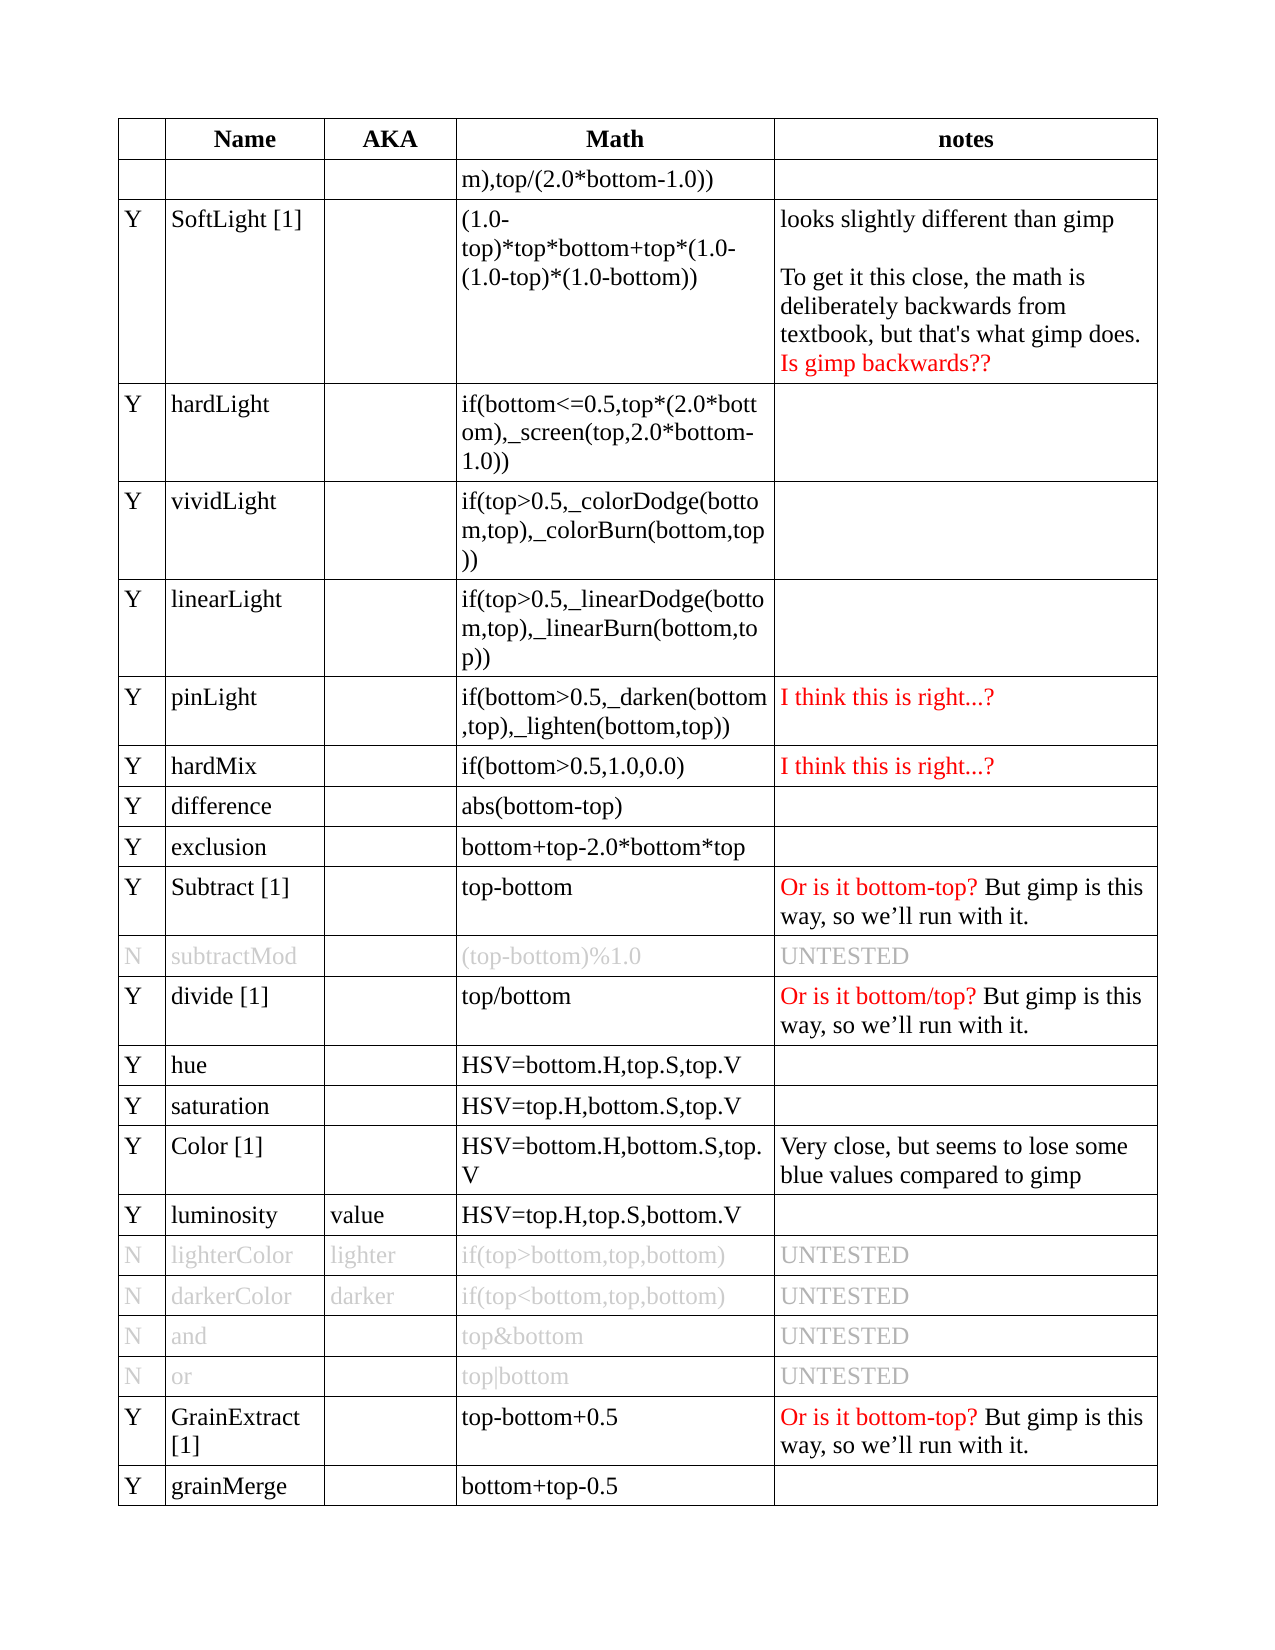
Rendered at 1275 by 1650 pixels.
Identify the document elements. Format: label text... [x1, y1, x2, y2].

table_cell Y [119, 1126, 165, 1194]
table_cell looks slightly different than gimp To get it this close, the math is deliberately backwards from textbook, but that's what gimp does. Is gimp backwards?? [775, 200, 1157, 383]
table_cell Y [119, 384, 165, 481]
table_cell bottom+top-2.0*bottom*top [457, 827, 774, 866]
table_cell N [119, 936, 165, 976]
table_cell top-bottom [457, 867, 774, 935]
table_cell [775, 1195, 1157, 1235]
table_cell if(bottom>0.5,_darken(bottom,top),_lighten(bottom,top)) [457, 677, 774, 745]
table_cell HSV=top.H,top.S,bottom.V [457, 1195, 774, 1235]
table_cell Subtract [1] [166, 867, 324, 935]
table_cell [325, 977, 456, 1045]
table_cell [775, 482, 1157, 578]
table_cell [325, 1086, 456, 1125]
table_cell linearLight [166, 580, 324, 676]
table_cell [775, 384, 1157, 481]
table_cell N [119, 1357, 165, 1396]
table_cell [325, 200, 456, 383]
table_cell [775, 1086, 1157, 1125]
table_cell Y [119, 200, 165, 383]
table_cell [775, 580, 1157, 676]
table_cell saturation [166, 1086, 324, 1125]
table_cell m),top/(2.0*bottom-1.0)) [457, 160, 774, 199]
table_header [119, 119, 165, 158]
table_cell top-bottom+0.5 [457, 1397, 774, 1465]
table_cell [325, 1397, 456, 1465]
table_cell [325, 1466, 456, 1505]
table_cell Very close, but seems to lose some blue values compared to gimp [775, 1126, 1157, 1194]
table_cell Y [119, 482, 165, 578]
table_cell subtractMod [166, 936, 324, 976]
table_cell lighterColor [166, 1236, 324, 1275]
table_cell UNTESTED [775, 1316, 1157, 1356]
table_cell top|bottom [457, 1357, 774, 1396]
table_header AKA [325, 119, 456, 158]
table_cell UNTESTED [775, 1236, 1157, 1275]
table_header notes [775, 119, 1157, 158]
table_cell [325, 160, 456, 199]
table_cell difference [166, 787, 324, 826]
table_cell if(top>0.5,_colorDodge(bottom,top),_colorBurn(bottom,top)) [457, 482, 774, 578]
table_cell N [119, 1316, 165, 1356]
table_cell [325, 1046, 456, 1085]
table_cell if(bottom<=0.5,top*(2.0*bottom),_screen(top,2.0*bottom-1.0)) [457, 384, 774, 481]
table_cell Y [119, 580, 165, 676]
table_cell UNTESTED [775, 1357, 1157, 1396]
table_cell luminosity [166, 1195, 324, 1235]
table_cell [325, 677, 456, 745]
table_cell GrainExtract [1] [166, 1397, 324, 1465]
table_cell (1.0-top)*top*bottom+top*(1.0-(1.0-top)*(1.0-bottom)) [457, 200, 774, 383]
table_cell Or is it bottom-top? But gimp is this way, so we’ll run with it. [775, 867, 1157, 935]
table_header Name [166, 119, 324, 158]
table_cell [119, 160, 165, 199]
table_cell vividLight [166, 482, 324, 578]
table_cell N [119, 1236, 165, 1275]
table_cell I think this is right...? [775, 746, 1157, 786]
table_cell if(top>bottom,top,bottom) [457, 1236, 774, 1275]
table_cell [166, 160, 324, 199]
table_cell Y [119, 746, 165, 786]
table_cell lighter [325, 1236, 456, 1275]
table_cell divide [1] [166, 977, 324, 1045]
table_cell [325, 746, 456, 786]
table_cell [325, 1357, 456, 1396]
table_cell Or is it bottom-top? But gimp is this way, so we’ll run with it. [775, 1397, 1157, 1465]
table_cell if(top>0.5,_linearDodge(bottom,top),_linearBurn(bottom,top)) [457, 580, 774, 676]
table_cell [775, 827, 1157, 866]
table_cell [325, 787, 456, 826]
table_cell top/bottom [457, 977, 774, 1045]
table_cell [325, 1316, 456, 1356]
table_header Math [457, 119, 774, 158]
table_cell top&bottom [457, 1316, 774, 1356]
table_cell HSV=top.H,bottom.S,top.V [457, 1086, 774, 1125]
table_cell abs(bottom-top) [457, 787, 774, 826]
table_cell Y [119, 977, 165, 1045]
table_cell Y [119, 1397, 165, 1465]
table_cell [325, 867, 456, 935]
table_cell Or is it bottom/top? But gimp is this way, so we’ll run with it. [775, 977, 1157, 1045]
table_cell N [119, 1276, 165, 1315]
table_cell (top-bottom)%1.0 [457, 936, 774, 976]
table_cell if(bottom>0.5,1.0,0.0) [457, 746, 774, 786]
table_cell exclusion [166, 827, 324, 866]
table_cell [775, 1466, 1157, 1505]
table_cell [775, 1046, 1157, 1085]
table_cell [325, 384, 456, 481]
table_cell grainMerge [166, 1466, 324, 1505]
table_cell hardLight [166, 384, 324, 481]
table_cell or [166, 1357, 324, 1396]
table_cell Y [119, 787, 165, 826]
table_cell Y [119, 677, 165, 745]
table_cell Y [119, 827, 165, 866]
table_cell hardMix [166, 746, 324, 786]
table_cell HSV=bottom.H,bottom.S,top.V [457, 1126, 774, 1194]
table_cell darkerColor [166, 1276, 324, 1315]
table_cell HSV=bottom.H,top.S,top.V [457, 1046, 774, 1085]
table_cell [775, 787, 1157, 826]
table_cell Y [119, 1046, 165, 1085]
table_cell [325, 1126, 456, 1194]
table_cell Color [1] [166, 1126, 324, 1194]
table_cell [325, 936, 456, 976]
table_cell darker [325, 1276, 456, 1315]
table_cell UNTESTED [775, 936, 1157, 976]
table_cell bottom+top-0.5 [457, 1466, 774, 1505]
table_cell [325, 580, 456, 676]
table_cell pinLight [166, 677, 324, 745]
table_cell [325, 827, 456, 866]
table_cell [775, 160, 1157, 199]
table_cell Y [119, 867, 165, 935]
table_cell value [325, 1195, 456, 1235]
table_cell hue [166, 1046, 324, 1085]
table_cell I think this is right...? [775, 677, 1157, 745]
table_cell UNTESTED [775, 1276, 1157, 1315]
table_cell SoftLight [1] [166, 200, 324, 383]
table_cell Y [119, 1466, 165, 1505]
table_cell [325, 482, 456, 578]
table_cell Y [119, 1086, 165, 1125]
table_cell if(top<bottom,top,bottom) [457, 1276, 774, 1315]
table_cell Y [119, 1195, 165, 1235]
table_cell and [166, 1316, 324, 1356]
